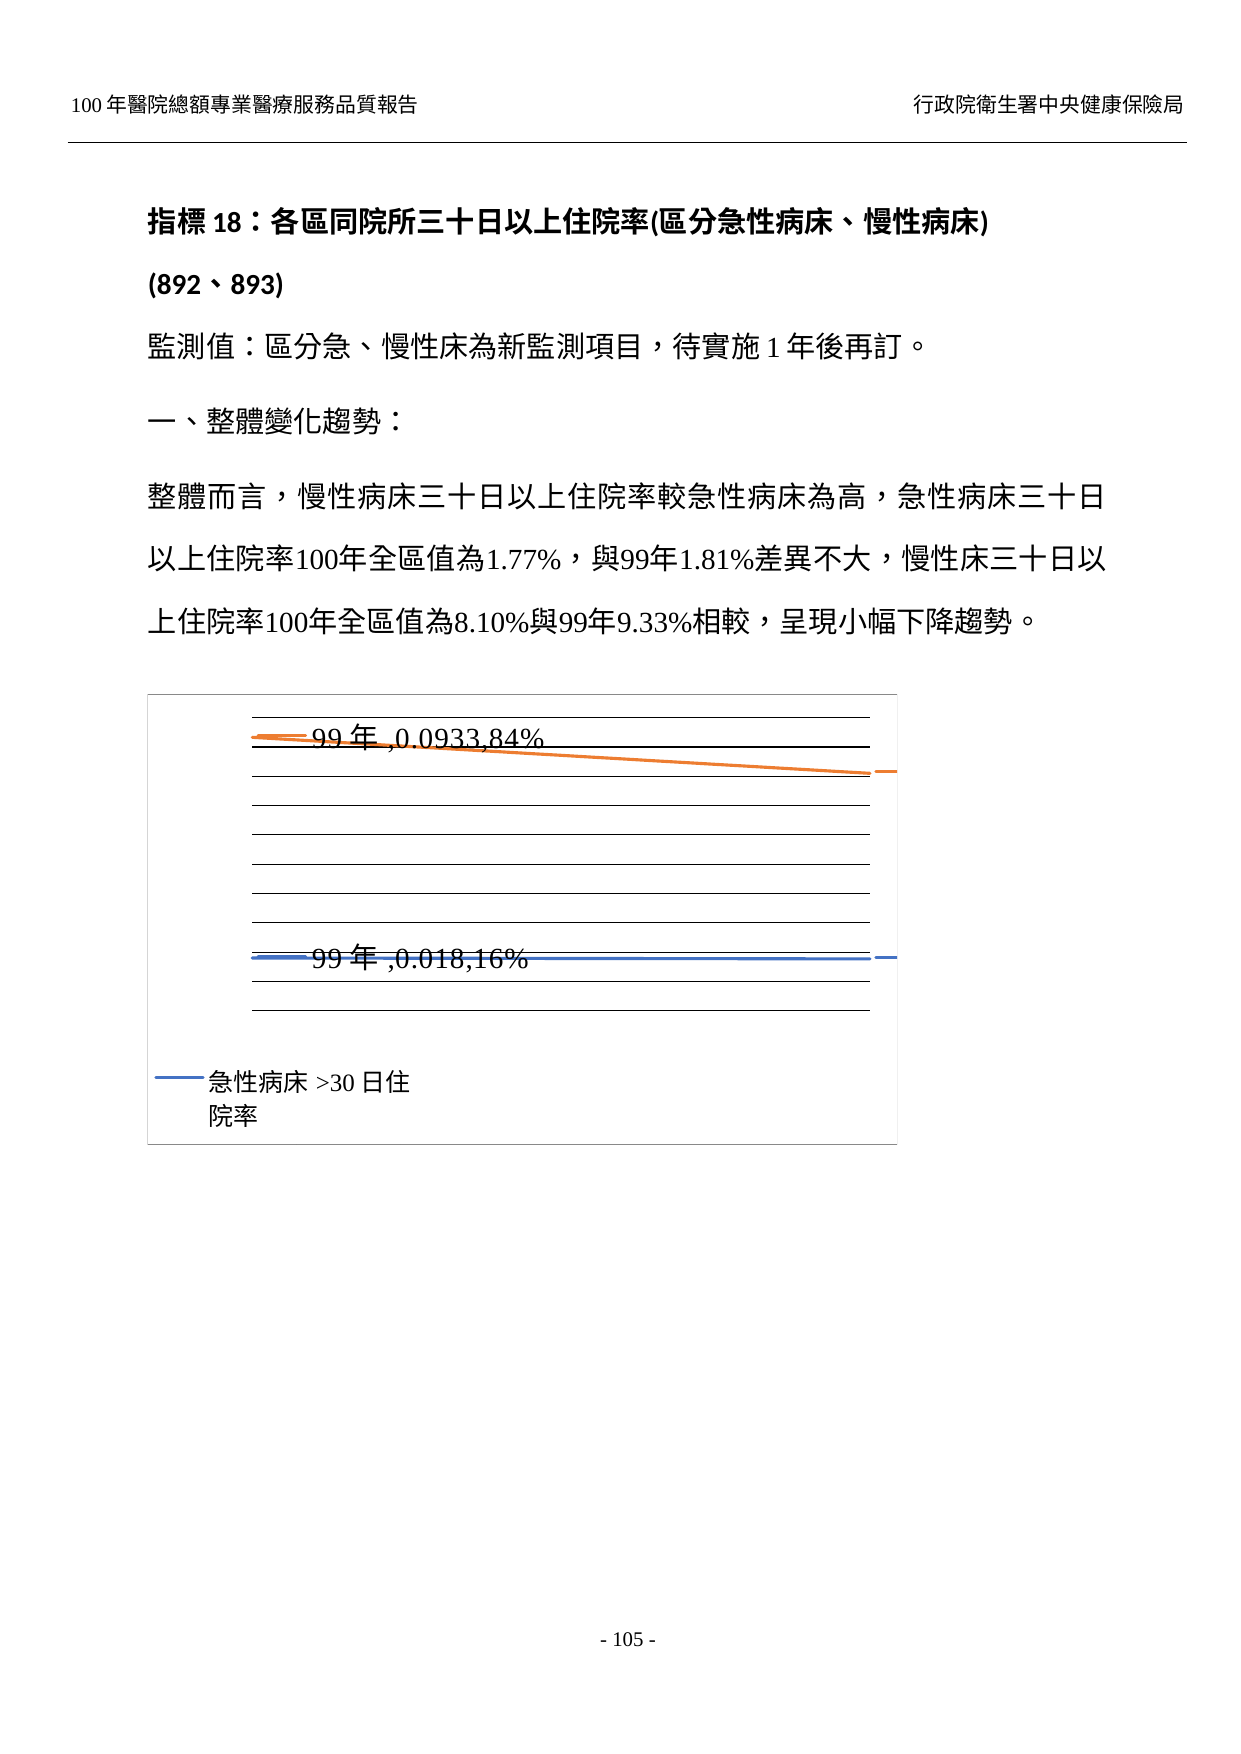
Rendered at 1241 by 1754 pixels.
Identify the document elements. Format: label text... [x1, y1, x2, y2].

text 監測值：區分急、慢性床為新監測項目，待實施1年後再訂。 [147, 303, 1107, 365]
subtitle 指標18：各區同院所三十日以上住院率(區分急性病床、慢性病床)(892、893) [148, 178, 1082, 303]
text 一、整體變化趨勢： [148, 378, 1107, 440]
text 整體而言，慢性病床三十日以上住院率較急性病床為高，急性病床三十日以上住院率100年全區值為1.77%，與99年1.81%差異不大，慢性床三十日以上住院率100年全區值為8.10%與99年9.33%相較，呈現小幅下降趨勢。 [148, 453, 1107, 640]
